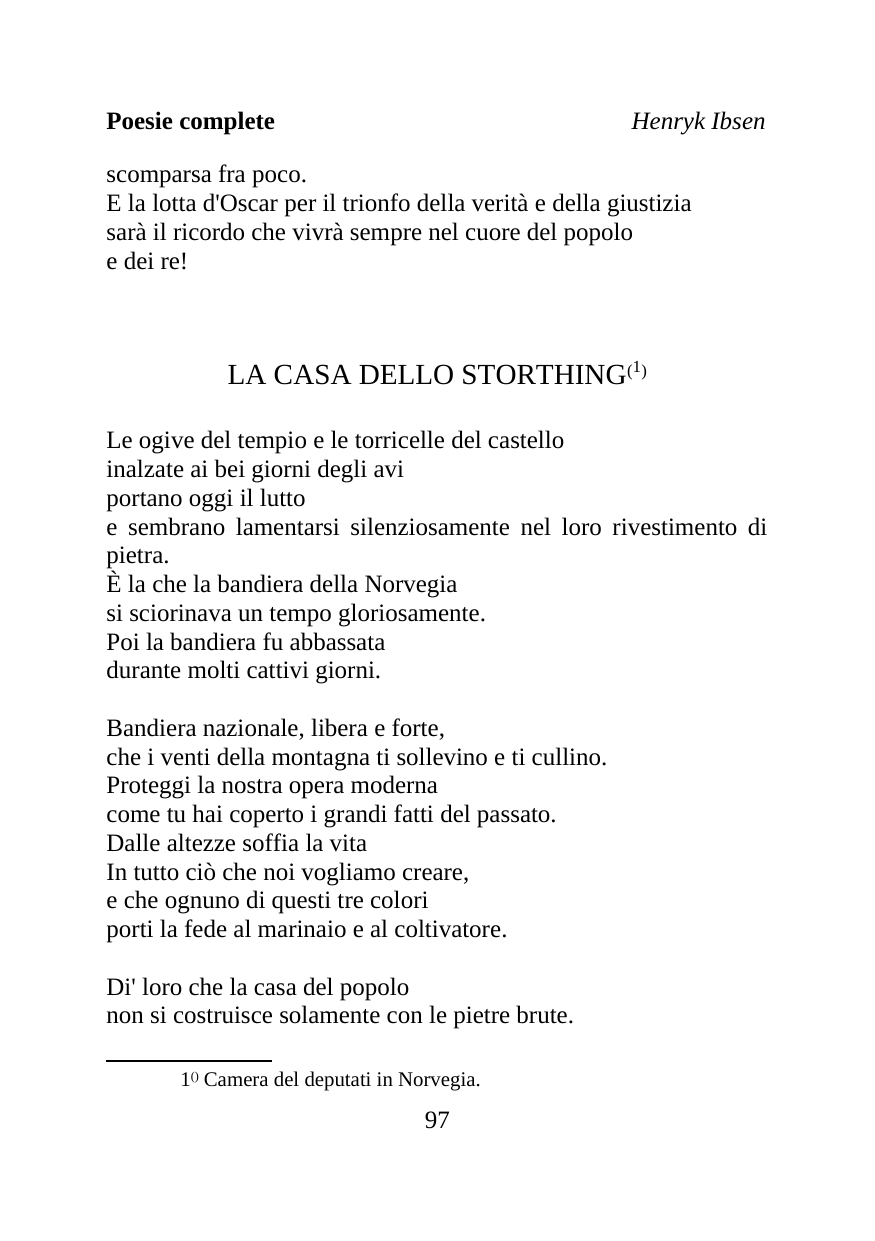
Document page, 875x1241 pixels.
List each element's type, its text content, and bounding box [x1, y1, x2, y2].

text sarà il ricordo che vivrà sempre nel cuore del popolo [106, 217, 768, 246]
text porti la fede al marinaio e al coltivatore. [106, 914, 768, 943]
text () Camera del deputati in Norvegia. [106, 1067, 768, 1091]
text durante molti cattivi giorni. [106, 656, 768, 684]
text Dalle altezze soffia la vita [106, 828, 768, 857]
text Proteggi la nostra opera moderna [106, 771, 768, 799]
text che i venti della montagna ti sollevino e ti cullino. [106, 742, 768, 771]
text non si costruisce solamente con le pietre brute. [106, 1001, 768, 1029]
text E la lotta d'Oscar per il trionfo della verità e della giustizia [106, 188, 768, 217]
text e che ognuno di questi tre colori [106, 886, 768, 914]
text Di' loro che la casa del popolo [106, 972, 768, 1001]
text È la che la bandiera della Norvegia [106, 569, 768, 598]
text Bandiera nazionale, libera e forte, [106, 713, 768, 742]
subtitle LA CASA DELLO STORTHING() [106, 357, 768, 391]
text inalzate ai bei giorni degli avi [106, 454, 768, 483]
text e sembrano lamentarsi silenziosamente nel loro rivestimento di pietra. [106, 512, 768, 569]
text si sciorinava un tempo gloriosamente. [106, 598, 768, 627]
text Poi la bandiera fu abbassata [106, 627, 768, 656]
text e dei re! [106, 246, 768, 274]
text In tutto ciò che noi vogliamo creare, [106, 857, 768, 886]
text scomparsa fra poco. [106, 159, 768, 188]
text Le ogive del tempio e le torricelle del castello [106, 426, 768, 454]
text portano oggi il lutto [106, 483, 768, 512]
text come tu hai coperto i grandi fatti del passato. [106, 799, 768, 828]
